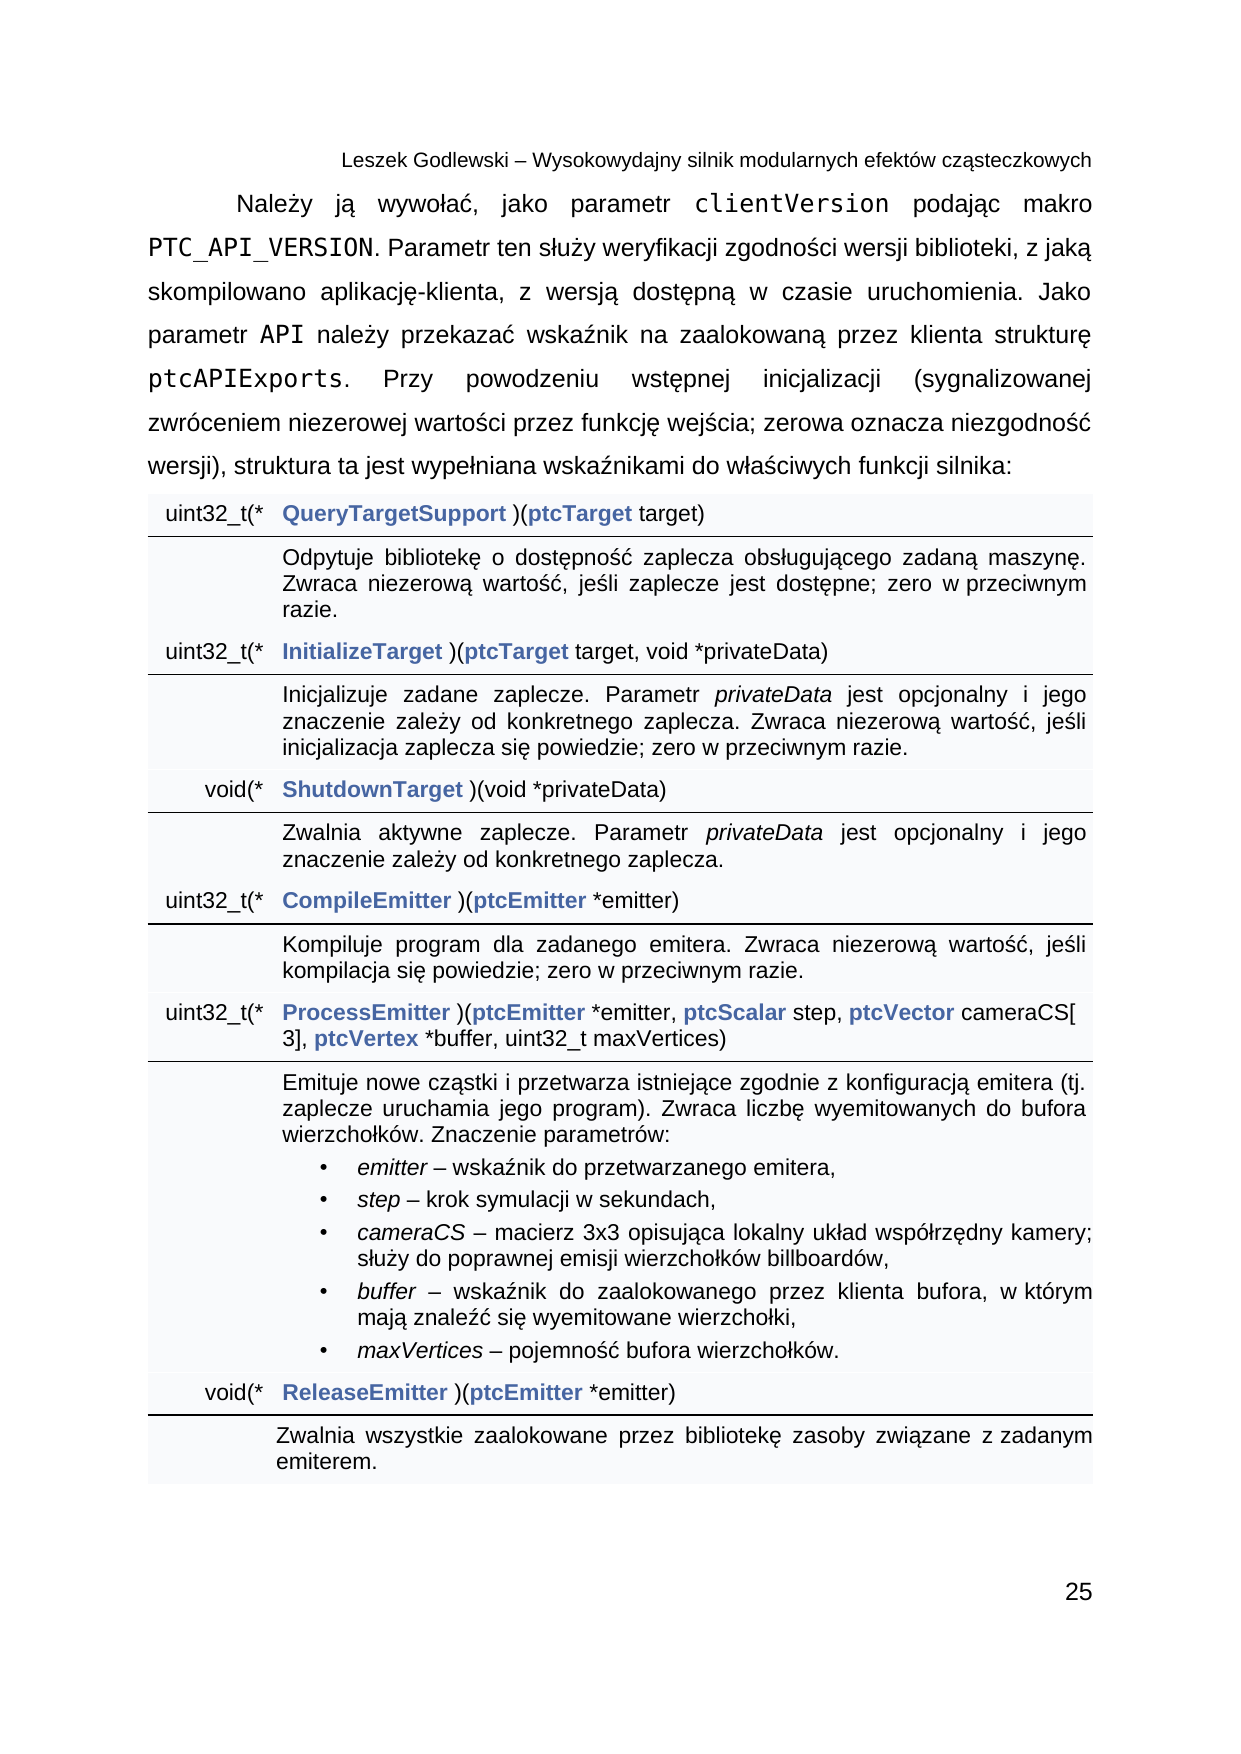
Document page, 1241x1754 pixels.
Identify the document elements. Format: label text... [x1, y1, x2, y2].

table_cell Zwalnia wszystkie zaalokowane przez bibliotekę zasoby związane z zadanym emiterem. [276, 1416, 1093, 1484]
table_cell Zwalnia aktywne zaplecze. Parametr privateData jest opcjonalny i jego znaczenie zależy od konkretnego zaplecza. [276, 813, 1093, 881]
table_cell [148, 925, 276, 992]
table_cell Kompiluje program dla zadanego emitera. Zwraca niezerową wartość, jeśli kompilacja się powiedzie; zero w przeciwnym razie. [276, 925, 1093, 992]
table_cell [148, 537, 276, 632]
table_cell void(* [148, 1373, 276, 1414]
text Należy ją wywołać, jako parametr clientVersion podając makro PTC_API_VERSION. Parametr ten służy weryfikacji zgodności wersji biblioteki, z jaką skompilowano aplikację-klienta, z wersją dostępną w czasie uruchomienia. Jako parametr API należy przekazać wskaźnik na zaalokowaną przez klienta strukturę ptcAPIExports. Przy powodzeniu wstępnej inicjalizacji (sygnalizowanej zwróceniem niezerowej wartości przez funkcję wejścia; zerowa oznacza niezgodność wersji), struktura ta jest wypełniana wskaźnikami do właściwych funkcji silnika: [148, 189, 1092, 479]
table_cell [148, 813, 276, 881]
table_header QueryTargetSupport )(ptcTarget target) [276, 494, 1093, 536]
table_cell void(* [148, 770, 276, 811]
table_cell Emituje nowe cząstki i przetwarza istniejące zgodnie z konfiguracją emitera (tj. zaplecze uruchamia jego program). Zwraca liczbę wyemitowanych do bufora wierzchołków. Znaczenie parametrów: emitter – wskaźnik do przetwarzanego emitera, step – krok symulacji w sekundach, cameraCS – macierz 3x3 opisująca lokalny układ współrzędny kamery; służy do poprawnej emisji wierzchołków billboardów, buffer – wskaźnik do zaalokowanego przez klienta bufora, w którym mają znaleźć się wyemitowane wierzchołki, maxVertices – pojemność bufora wierzchołków. [276, 1062, 1093, 1372]
table_cell InitializeTarget )(ptcTarget target, void *privateData) [276, 632, 1093, 673]
table_cell ProcessEmitter )(ptcEmitter *emitter, ptcScalar step, ptcVector cameraCS[3], ptcVertex *buffer, uint32_t maxVertices) [276, 993, 1093, 1061]
table_cell uint32_t(* [148, 881, 276, 923]
table_cell [148, 675, 276, 769]
table_cell CompileEmitter )(ptcEmitter *emitter) [276, 881, 1093, 923]
table_cell [148, 1416, 276, 1484]
table_cell uint32_t(* [148, 993, 276, 1061]
table_cell Inicjalizuje zadane zaplecze. Parametr privateData jest opcjonalny i jego znaczenie zależy od konkretnego zaplecza. Zwraca niezerową wartość, jeśli inicjalizacja zaplecza się powiedzie; zero w przeciwnym razie. [276, 675, 1093, 769]
table_header uint32_t(* [148, 494, 276, 536]
table_cell ReleaseEmitter )(ptcEmitter *emitter) [276, 1373, 1093, 1414]
table_cell Odpytuje bibliotekę o dostępność zaplecza obsługującego zadaną maszynę. Zwraca niezerową wartość, jeśli zaplecze jest dostępne; zero w przeciwnym razie. [276, 537, 1093, 632]
table_cell [148, 1062, 276, 1372]
table_cell ShutdownTarget )(void *privateData) [276, 770, 1093, 811]
table_cell uint32_t(* [148, 632, 276, 673]
